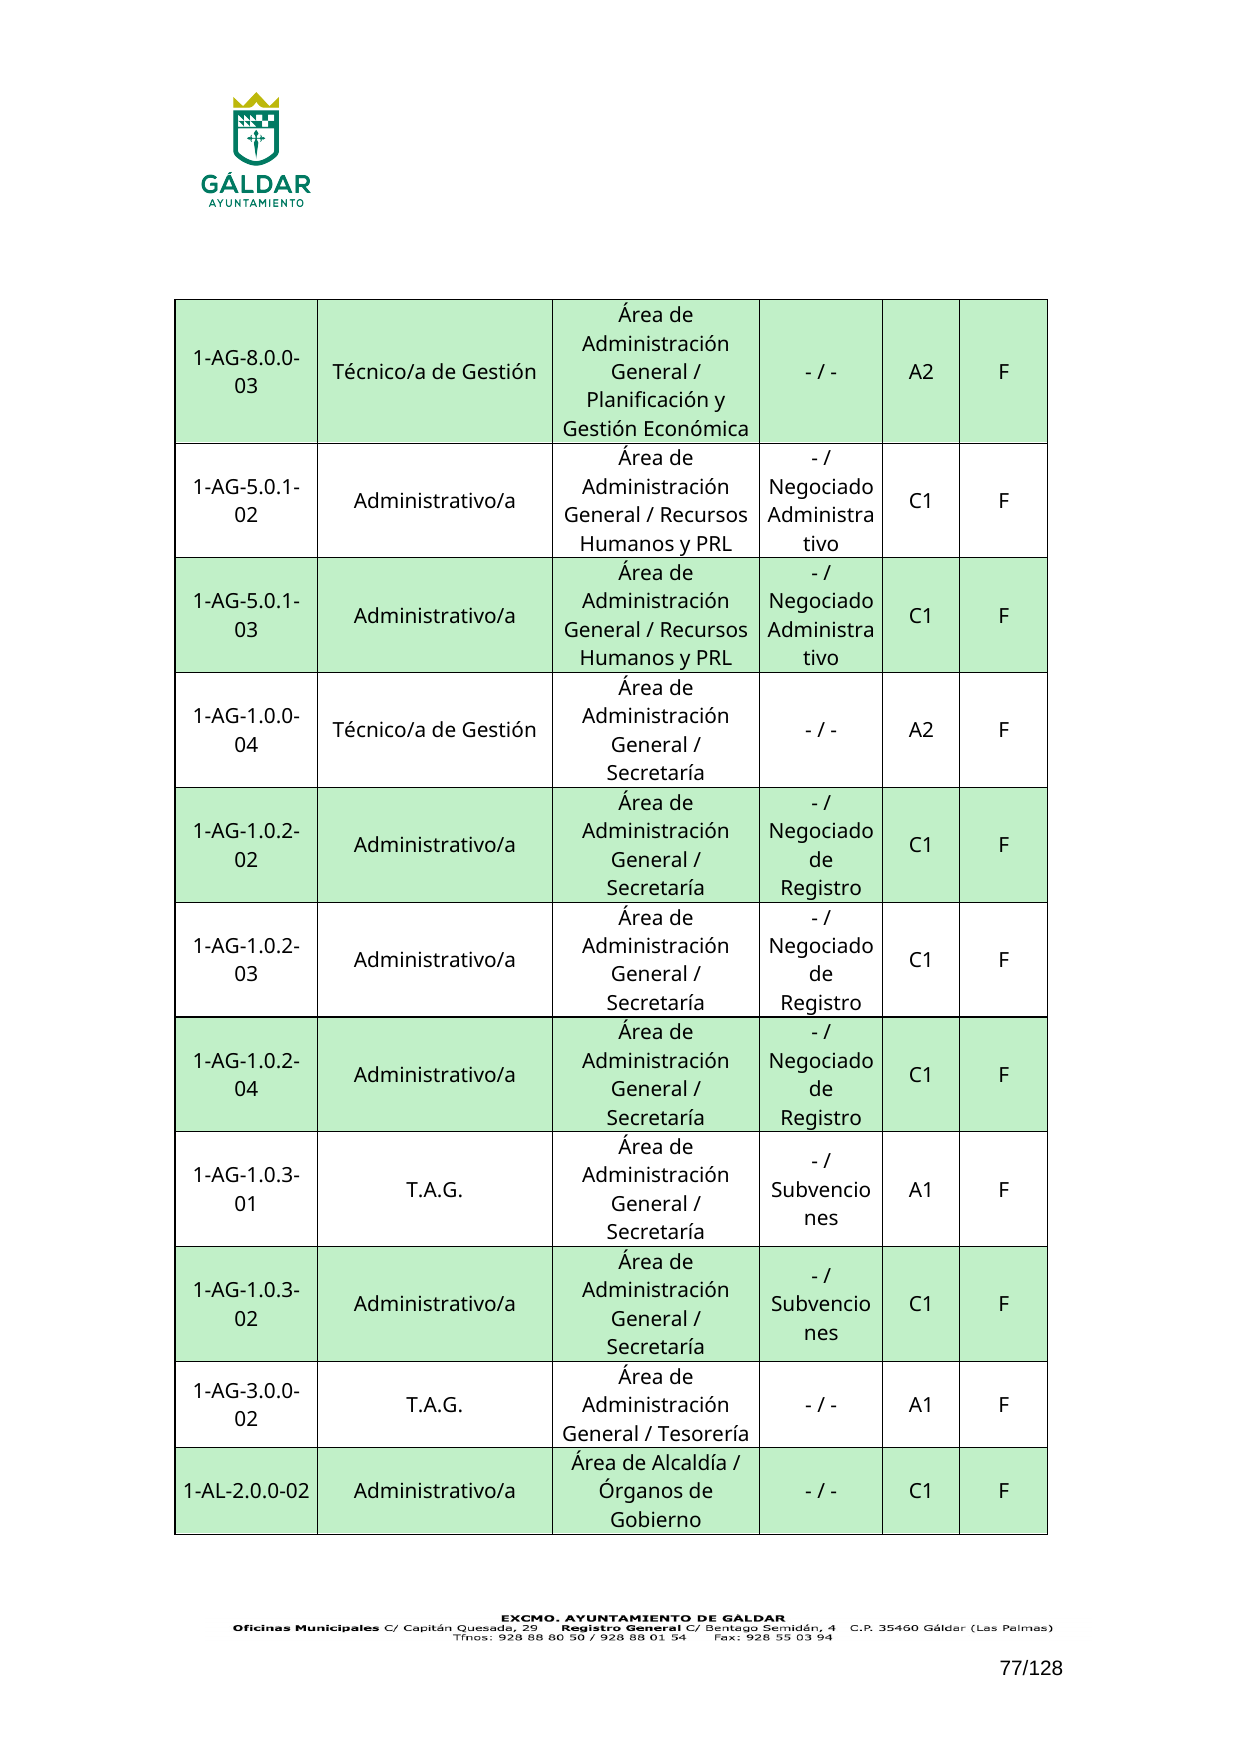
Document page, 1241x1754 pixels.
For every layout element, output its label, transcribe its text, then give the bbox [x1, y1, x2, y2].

table_cell Técnico/a de Gestión [318, 673, 552, 787]
table_cell 1-AG-8.0.0-03 [176, 300, 317, 442]
table_cell Área de Administración General / Secretaría [553, 1018, 759, 1131]
table_cell F [960, 1132, 1047, 1246]
table_cell - / Negociado de Registro [760, 788, 882, 902]
table_cell A1 [883, 1362, 959, 1447]
table_cell C1 [883, 558, 959, 672]
table_cell A1 [883, 1132, 959, 1246]
table_cell - / Subvenciones [760, 1247, 882, 1361]
table_cell C1 [883, 788, 959, 902]
table_cell - / Negociado de Registro [760, 1018, 882, 1131]
table_cell 1-AG-1.0.2-02 [176, 788, 317, 902]
table_cell F [960, 1018, 1047, 1131]
table_cell 1-AG-1.0.0-04 [176, 673, 317, 787]
table_cell - / Subvenciones [760, 1132, 882, 1246]
table_cell Área de Administración General / Secretaría [553, 788, 759, 902]
table_cell 1-AL-2.0.0-02 [176, 1448, 317, 1533]
table_cell F [960, 903, 1047, 1016]
table_cell Área de Administración General / Recursos Humanos y PRL [553, 444, 759, 557]
table_cell Área de Administración General / Planificación y Gestión Económica [553, 300, 759, 442]
table_cell Administrativo/a [318, 1448, 552, 1533]
table_cell Técnico/a de Gestión [318, 300, 552, 442]
table_cell Área de Administración General / Secretaría [553, 903, 759, 1016]
table_cell - / - [760, 1362, 882, 1447]
table_cell - / Negociado de Registro [760, 903, 882, 1016]
table_cell 1-AG-5.0.1-02 [176, 444, 317, 557]
table_cell 1-AG-1.0.3-02 [176, 1247, 317, 1361]
table_cell Área de Administración General / Secretaría [553, 1247, 759, 1361]
table_cell 1-AG-3.0.0-02 [176, 1362, 317, 1447]
table_cell - / - [760, 1448, 882, 1533]
table_cell Área de Administración General / Tesorería [553, 1362, 759, 1447]
table_cell 1-AG-1.0.2-03 [176, 903, 317, 1016]
table_cell - / Negociado Administrativo [760, 444, 882, 557]
table_cell F [960, 1247, 1047, 1361]
picture [238, 1614, 1059, 1641]
table_cell Área de Administración General / Secretaría [553, 1132, 759, 1246]
table_cell C1 [883, 444, 959, 557]
table_cell Área de Administración General / Secretaría [553, 673, 759, 787]
table_cell F [960, 1362, 1047, 1447]
table_cell F [960, 444, 1047, 557]
table_cell Administrativo/a [318, 558, 552, 672]
table_cell Administrativo/a [318, 1247, 552, 1361]
table_cell Administrativo/a [318, 1018, 552, 1131]
table_cell T.A.G. [318, 1362, 552, 1447]
table_cell A2 [883, 300, 959, 442]
table_cell Área de Alcaldía / Órganos de Gobierno [553, 1448, 759, 1533]
table_cell Administrativo/a [318, 444, 552, 557]
table_cell 1-AG-1.0.3-01 [176, 1132, 317, 1246]
table_cell F [960, 300, 1047, 442]
table_cell C1 [883, 1018, 959, 1131]
table_cell F [960, 788, 1047, 902]
table_cell Área de Administración General / Recursos Humanos y PRL [553, 558, 759, 672]
table_cell F [960, 673, 1047, 787]
table_cell - / - [760, 673, 882, 787]
picture [182, 73, 328, 227]
table_cell 1-AG-5.0.1-03 [176, 558, 317, 672]
table_cell - / Negociado Administrativo [760, 558, 882, 672]
table_cell Administrativo/a [318, 903, 552, 1016]
table_cell Administrativo/a [318, 788, 552, 902]
table_cell A2 [883, 673, 959, 787]
table_cell C1 [883, 903, 959, 1016]
table_cell C1 [883, 1247, 959, 1361]
table_cell 1-AG-1.0.2-04 [176, 1018, 317, 1131]
table_cell - / - [760, 300, 882, 442]
table_cell F [960, 1448, 1047, 1533]
table_cell F [960, 558, 1047, 672]
table_cell C1 [883, 1448, 959, 1533]
table_cell T.A.G. [318, 1132, 552, 1246]
